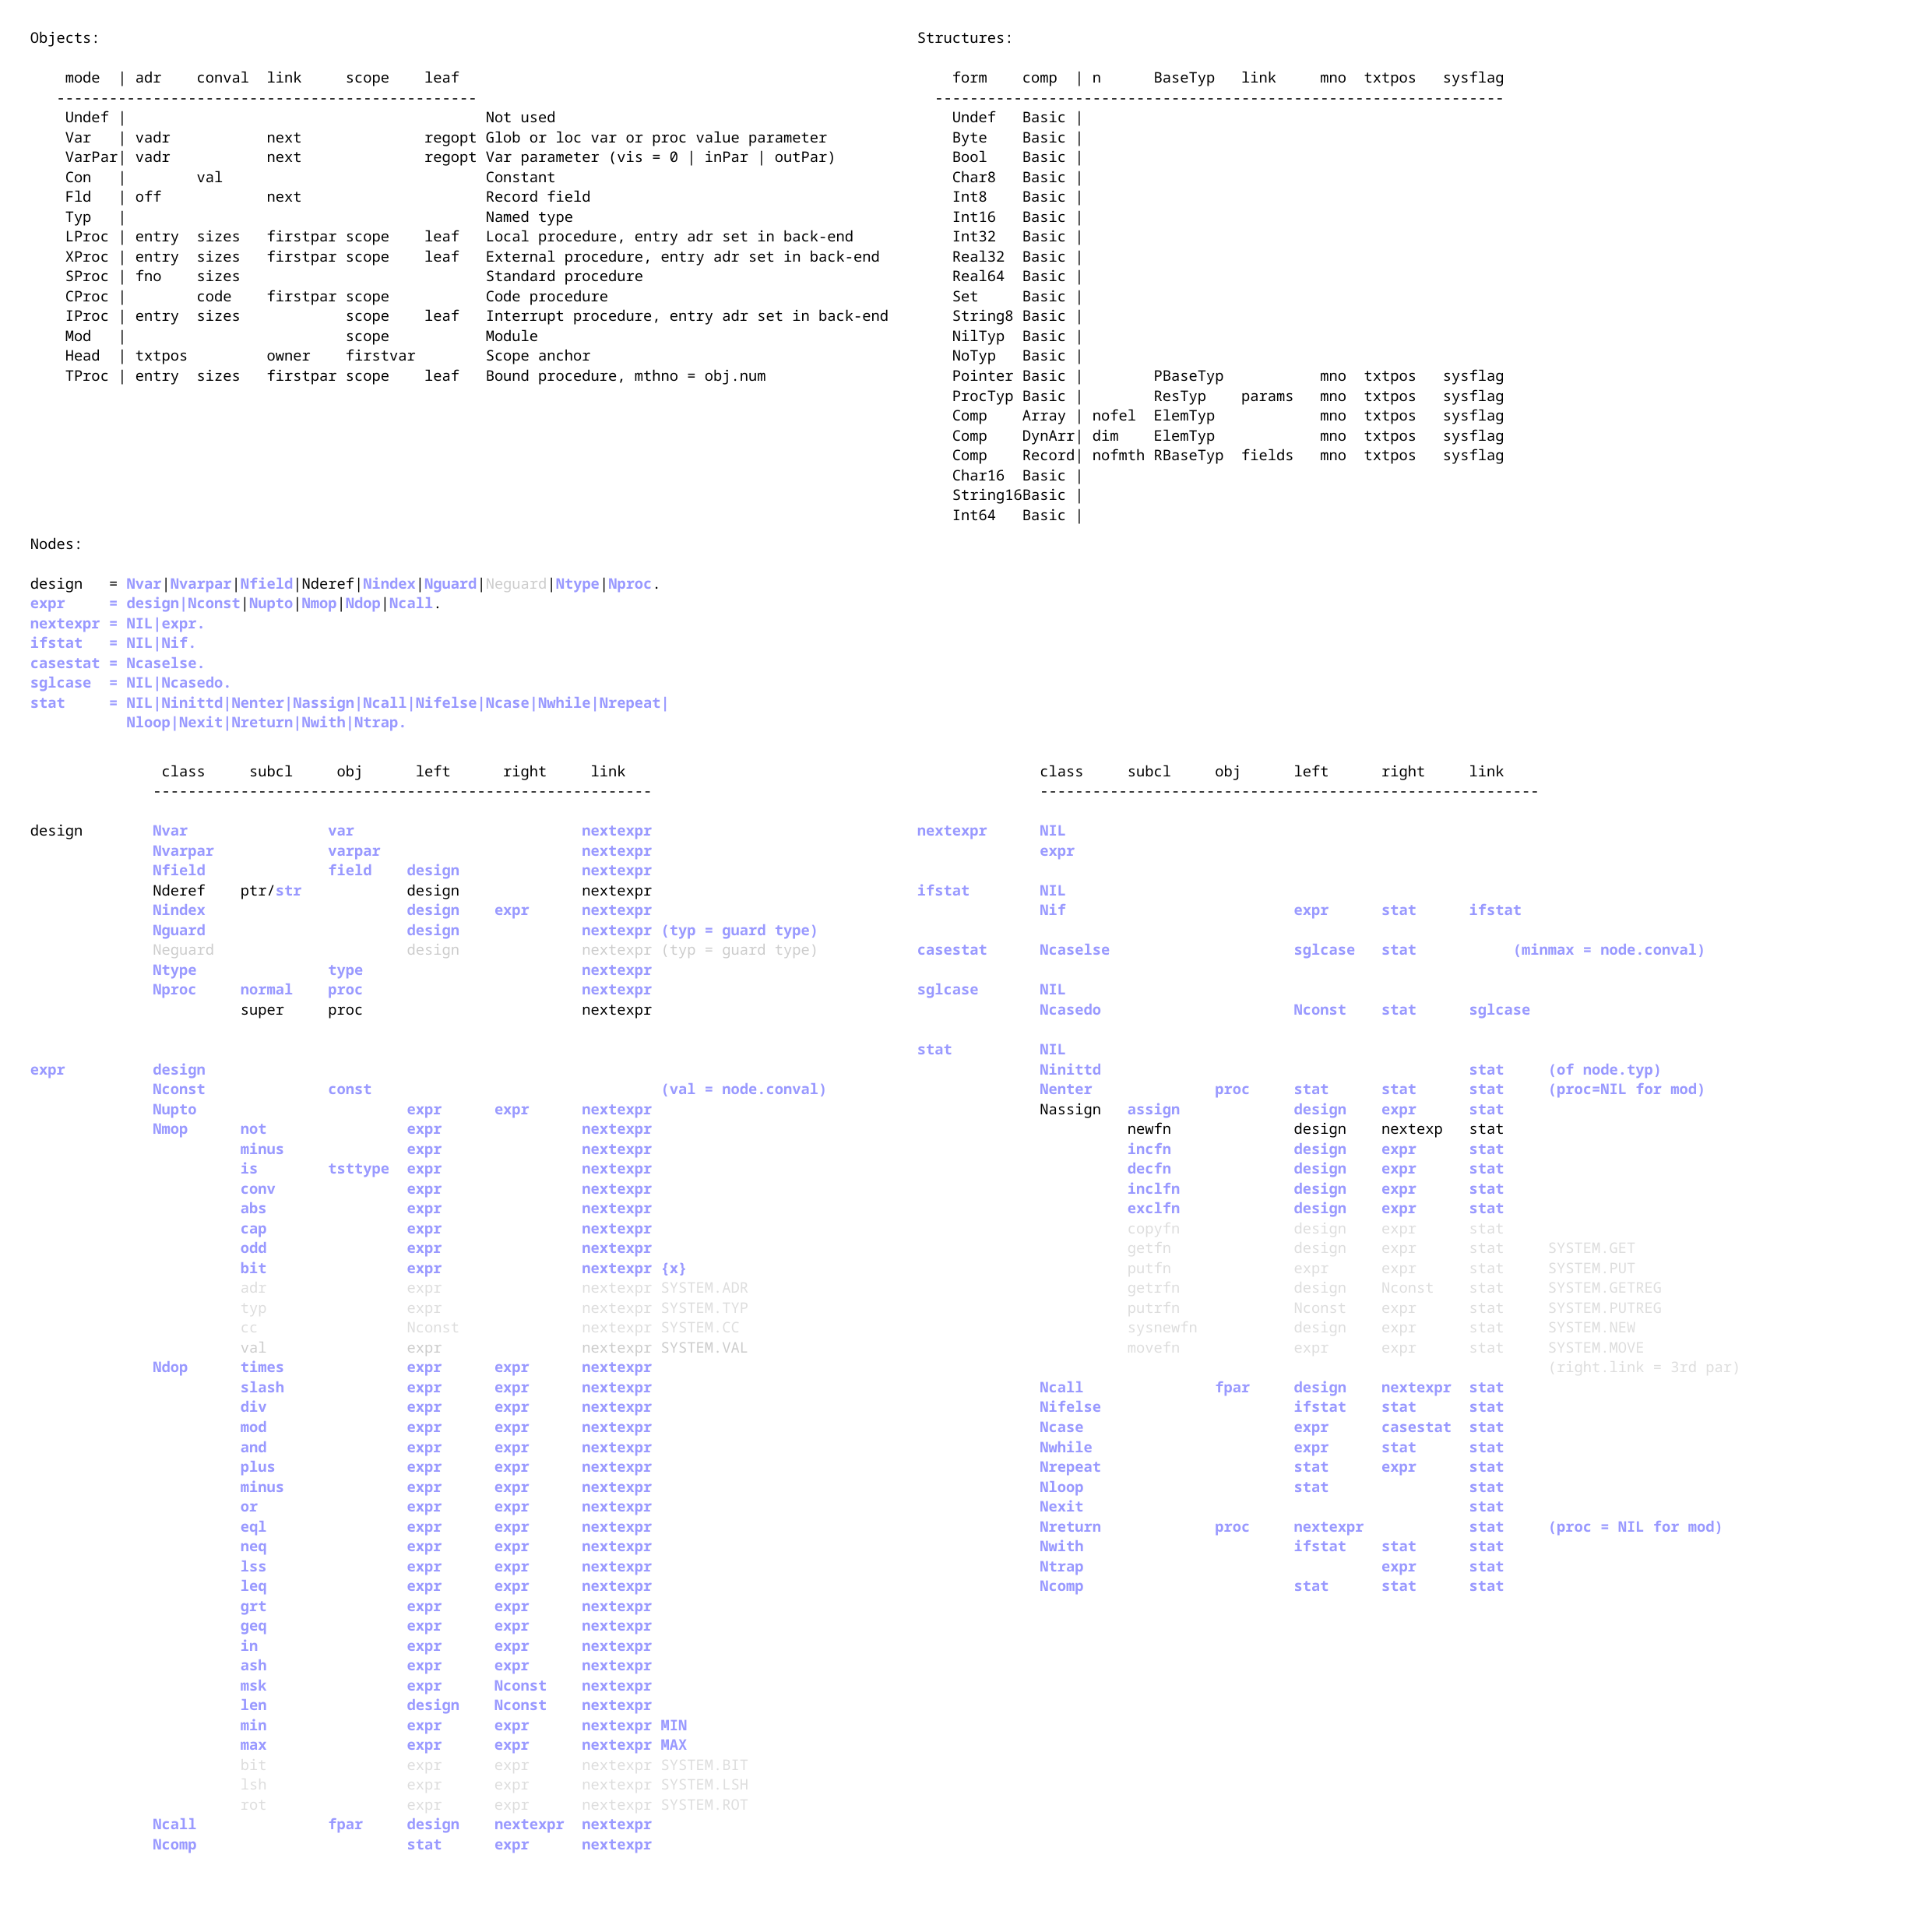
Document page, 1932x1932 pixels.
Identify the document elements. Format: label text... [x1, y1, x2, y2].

table_header Structures: form comp | n BaseTyp link mno txtpos sysflag ----------------------------------------------------------------- Undef Basic | Byte Basic | Bool Basic | Char8 Basic | Int8 Basic | Int16 Basic | Int32 Basic | Real32 Basic | Real64 Basic | Set Basic | String8 Basic | NilTyp Basic | NoTyp Basic | Pointer Basic | PBaseTyp mno txtpos sysflag ProcTyp Basic | ResTyp params mno txtpos sysflag Comp Array | nofel ElemTyp mno txtpos sysflag Comp DynArr| dim ElemTyp mno txtpos sysflag Comp Record| nofmth RBaseTyp fields mno txtpos sysflag Char16 Basic | String16Basic | Int64 Basic | [913, 23, 1910, 529]
table_cell Nodes: design = Nvar|Nvarpar|Nfield|Nderef|Nindex|Nguard|Neguard|Ntype|Nproc. expr = design|Nconst|Nupto|Nmop|Ndop|Ncall. nextexpr = NIL|expr. ifstat = NIL|Nif. casestat = Ncaselse. sglcase = NIL|Ncasedo. stat = NIL|Ninittd|Nenter|Nassign|Ncall|Nifelse|Ncase|Nwhile|Nrepeat| Nloop|Nexit|Nreturn|Nwith|Ntrap. [26, 529, 913, 756]
table_header Objects: mode | adr conval link scope leaf ------------------------------------------------ Undef | Not used Var | vadr next regopt Glob or loc var or proc value parameter VarPar| vadr next regopt Var parameter (vis = 0 | inPar | outPar) Con | val Constant Fld | off next Record field Typ | Named type LProc | entry sizes firstpar scope leaf Local procedure, entry adr set in back-end XProc | entry sizes firstpar scope leaf External procedure, entry adr set in back-end SProc | fno sizes Standard procedure CProc | code firstpar scope Code procedure IProc | entry sizes scope leaf Interrupt procedure, entry adr set in back-end Mod | scope Module Head | txtpos owner firstvar Scope anchor TProc | entry sizes firstpar scope leaf Bound procedure, mthno = obj.num [26, 23, 913, 529]
table_cell [913, 529, 1910, 756]
table_cell class subcl obj left right link --------------------------------------------------------- design Nvar var nextexpr Nvarpar varpar nextexpr Nfield field design nextexpr Nderef ptr/str design nextexpr Nindex design expr nextexpr Nguard design nextexpr (typ = guard type) Neguard design nextexpr (typ = guard type) Ntype type nextexpr Nproc normal proc nextexpr super proc nextexpr expr design Nconst const (val = node.conval) Nupto expr expr nextexpr Nmop not expr nextexpr minus expr nextexpr is tsttype expr nextexpr conv expr nextexpr abs expr nextexpr cap expr nextexpr odd expr nextexpr bit expr nextexpr {x} adr expr nextexpr SYSTEM.ADR typ expr nextexpr SYSTEM.TYP cc Nconst nextexpr SYSTEM.CC val expr nextexpr SYSTEM.VAL Ndop times expr expr nextexpr slash expr expr nextexpr div expr expr nextexpr mod expr expr nextexpr and expr expr nextexpr plus expr expr nextexpr minus expr expr nextexpr or expr expr nextexpr eql expr expr nextexpr neq expr expr nextexpr lss expr expr nextexpr leq expr expr nextexpr grt expr expr nextexpr geq expr expr nextexpr in expr expr nextexpr ash expr expr nextexpr msk expr Nconst nextexpr len design Nconst nextexpr min expr expr nextexpr MIN max expr expr nextexpr MAX bit expr expr nextexpr SYSTEM.BIT lsh expr expr nextexpr SYSTEM.LSH rot expr expr nextexpr SYSTEM.ROT Ncall fpar design nextexpr nextexpr Ncomp stat expr nextexpr [26, 756, 913, 1898]
table_cell class subcl obj left right link --------------------------------------------------------- nextexpr NIL expr ifstat NIL Nif expr stat ifstat casestat Ncaselse sglcase stat (minmax = node.conval) sglcase NIL Ncasedo Nconst stat sglcase stat NIL Ninittd stat (of node.typ) Nenter proc stat stat stat (proc=NIL for mod) Nassign assign design expr stat newfn design nextexp stat incfn design expr stat decfn design expr stat inclfn design expr stat exclfn design expr stat copyfn design expr stat getfn design expr stat SYSTEM.GET putfn expr expr stat SYSTEM.PUT getrfn design Nconst stat SYSTEM.GETREG putrfn Nconst expr stat SYSTEM.PUTREG sysnewfn design expr stat SYSTEM.NEW movefn expr expr stat SYSTEM.MOVE (right.link = 3rd par) Ncall fpar design nextexpr stat Nifelse ifstat stat stat Ncase expr casestat stat Nwhile expr stat stat Nrepeat stat expr stat Nloop stat stat Nexit stat Nreturn proc nextexpr stat (proc = NIL for mod) Nwith ifstat stat stat Ntrap expr stat Ncomp stat stat stat [913, 756, 1910, 1898]
